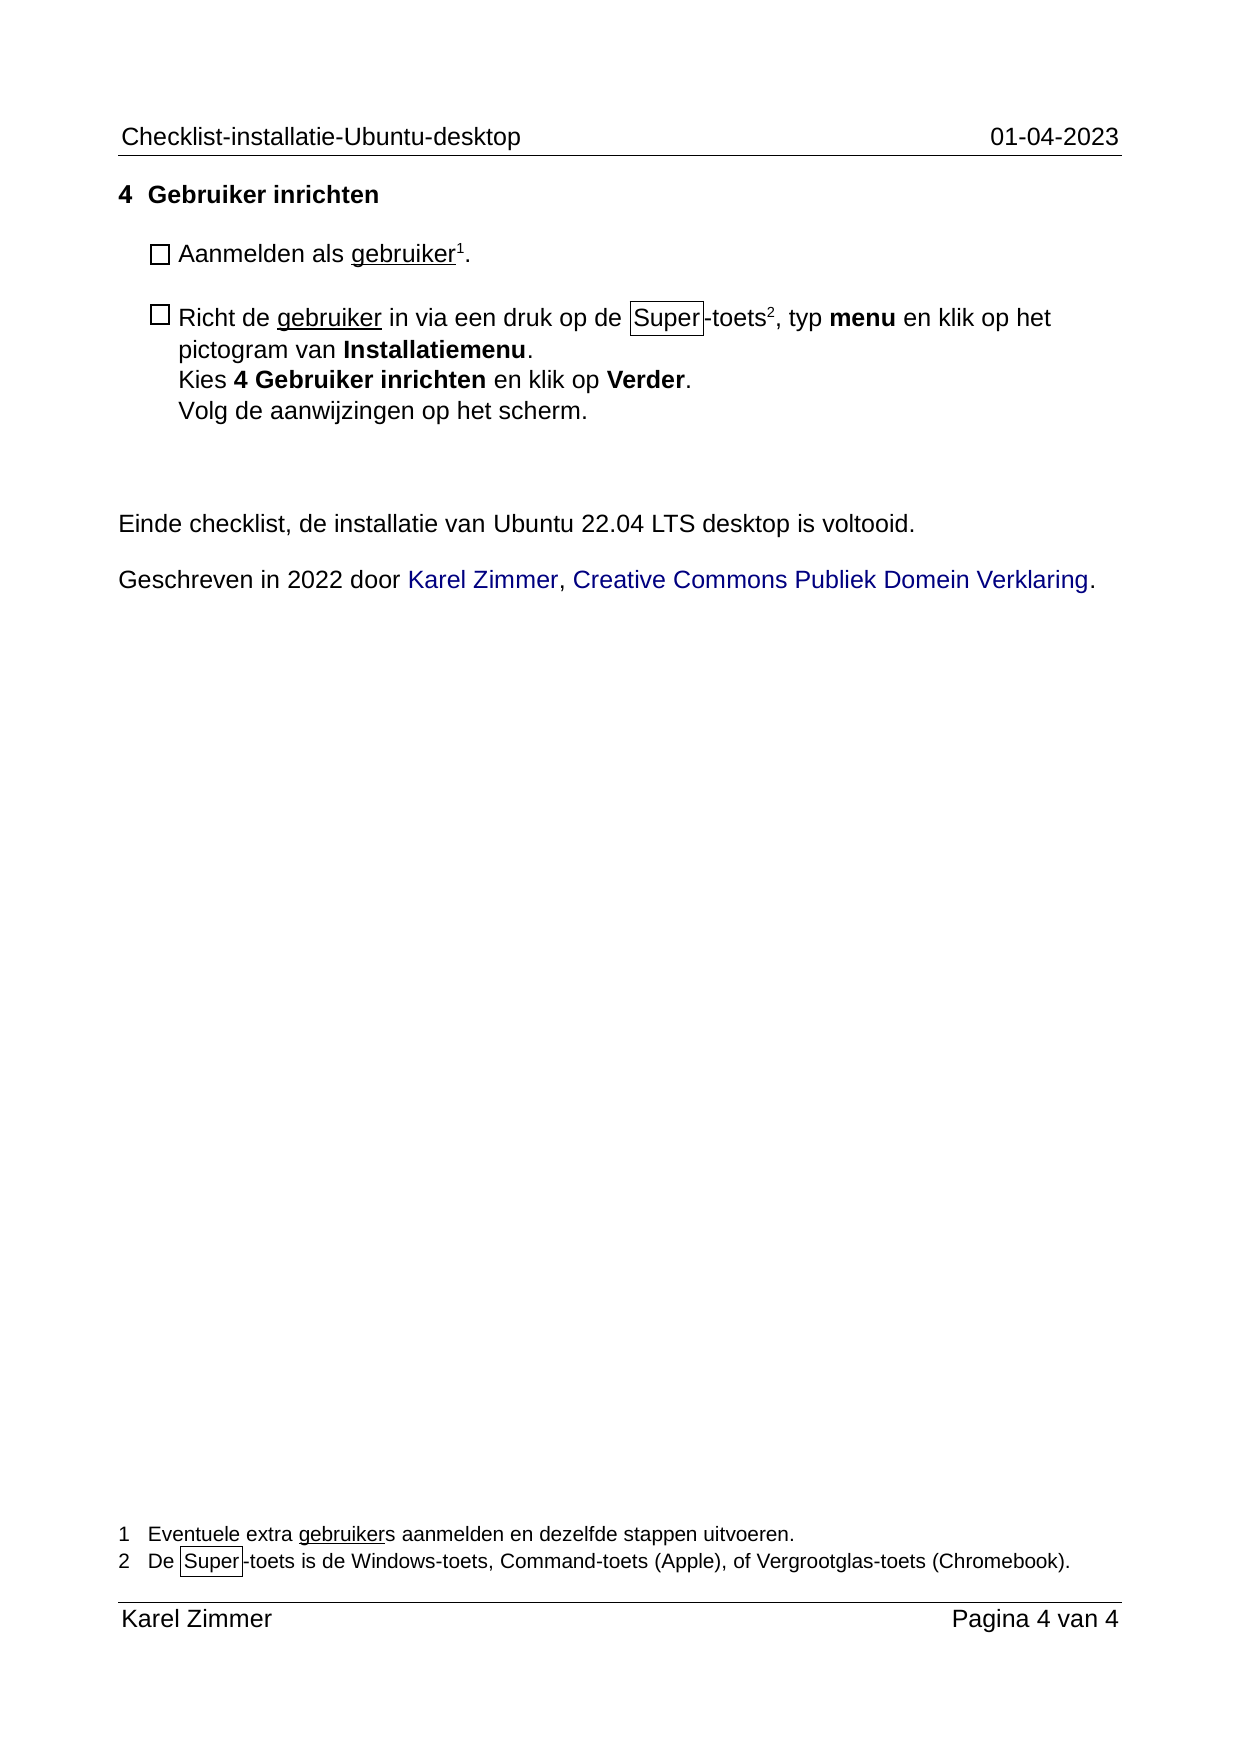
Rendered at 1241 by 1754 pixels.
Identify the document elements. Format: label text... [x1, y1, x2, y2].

table_cell Kies 4 Gebruiker inrichten en klik op Verder. [177, 365, 1122, 395]
table_cell Richt de gebruiker in via een druk op de Super-toets, typ menu en klik op het pictogram van Installatiemenu. [177, 300, 1122, 365]
table_cell [141, 395, 177, 426]
text Einde checklist, de installatie van Ubuntu 22.04 LTS desktop is voltooid. [118, 510, 1122, 538]
table_cell [177, 269, 1122, 300]
table_cell [141, 269, 177, 300]
list Gebruiker inrichten [118, 177, 1122, 211]
table_cell [141, 365, 177, 395]
text Geschreven in 2022 door Karel Zimmer, Creative Commons Publiek Domein Verklaring. [118, 566, 1122, 594]
table_cell [141, 300, 177, 365]
table_header Aanmelden als gebruiker. [177, 239, 1122, 269]
table_cell Volg de aanwijzingen op het scherm. [177, 395, 1122, 426]
table_header [141, 239, 177, 269]
